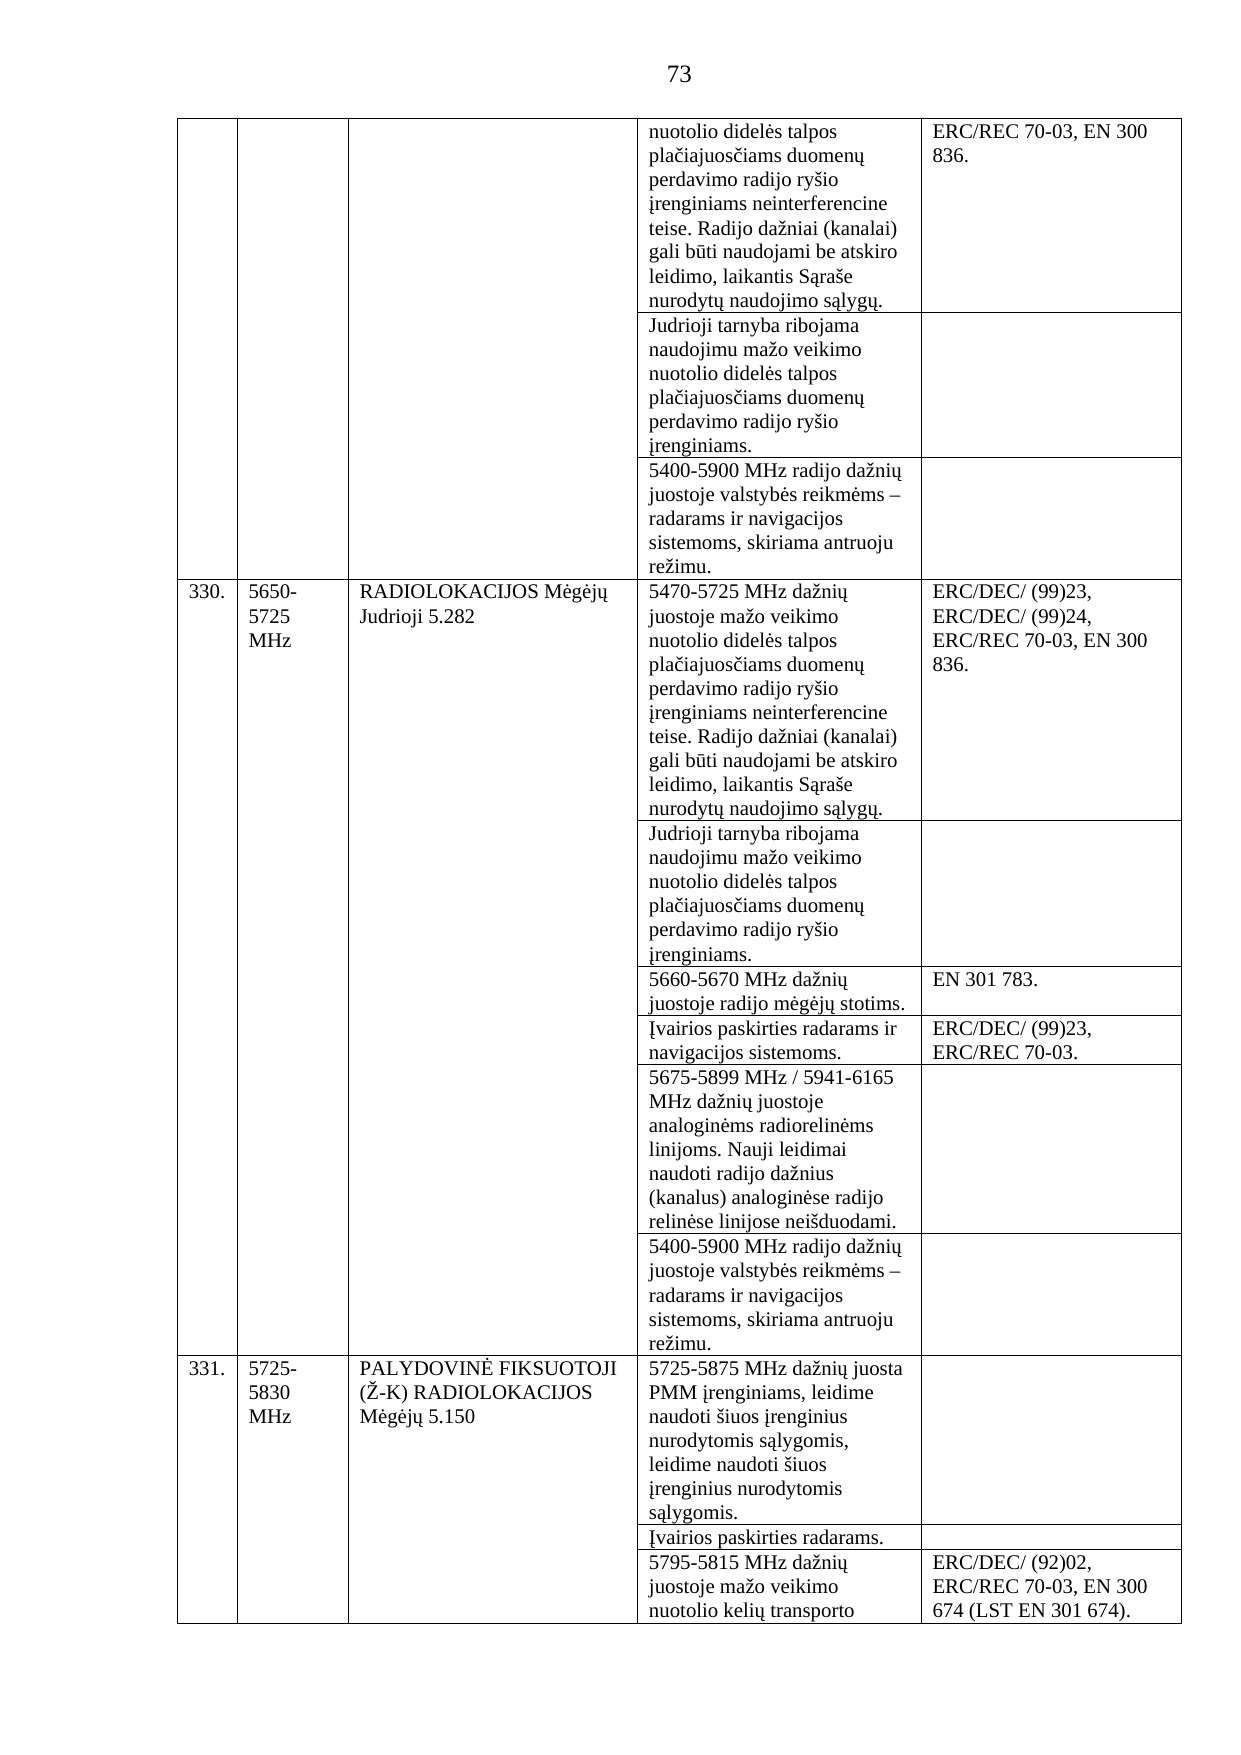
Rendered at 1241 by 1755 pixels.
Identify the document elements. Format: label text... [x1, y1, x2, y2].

table_cell 5725-5875 MHz dažnių juosta PMM įrenginiams, leidime naudoti šiuos įrenginius nurodytomis sąlygomis, leidime naudoti šiuos įrenginius nurodytomis sąlygomis. [638, 1356, 921, 1524]
table_cell PALYDOVINĖ FIKSUOTOJI (Ž-K) RADIOLOKACIJOS Mėgėjų 5.150 [349, 1356, 637, 1622]
table_cell 5400-5900 MHz radijo dažnių juostoje valstybės reikmėms – radarams ir navigacijos sistemoms, skiriama antruoju režimu. [638, 458, 921, 578]
table_cell 5675-5899 MHz / 5941-6165 MHz dažnių juostoje analoginėms radiorelinėms linijoms. Nauji leidimai naudoti radijo dažnius (kanalus) analoginėse radijo relinėse linijose neišduodami. [638, 1065, 921, 1233]
table_cell [922, 458, 1181, 578]
table_cell EN 301 783. [922, 967, 1181, 1015]
table_cell 5725-5830 MHz [238, 1356, 348, 1622]
table_cell Judrioji tarnyba ribojama naudojimu mažo veikimo nuotolio didelės talpos plačiajuosčiams duomenų perdavimo radijo ryšio įrenginiams. [638, 313, 921, 457]
table_cell [178, 119, 237, 578]
table_cell [922, 1525, 1181, 1549]
table_cell nuotolio didelės talpos plačiajuosčiams duomenų perdavimo radijo ryšio įrenginiams neinterferencine teise. Radijo dažniai (kanalai) gali būti naudojami be atskiro leidimo, laikantis Sąraše nurodytų naudojimo sąlygų. [638, 119, 921, 312]
table_cell [922, 1234, 1181, 1355]
table_cell [922, 1065, 1181, 1233]
table_cell Įvairios paskirties radarams. [638, 1525, 921, 1549]
table_cell [922, 313, 1181, 457]
table_cell Judrioji tarnyba ribojama naudojimu mažo veikimo nuotolio didelės talpos plačiajuosčiams duomenų perdavimo radijo ryšio įrenginiams. [638, 821, 921, 966]
table_cell ERC/DEC/ (99)23, ERC/DEC/ (99)24, ERC/REC 70-03, EN 300 836. [922, 580, 1181, 820]
table_cell [238, 119, 348, 578]
table_cell Įvairios paskirties radarams ir navigacijos sistemoms. [638, 1016, 921, 1064]
table_cell RADIOLOKACIJOS Mėgėjų Judrioji 5.282 [349, 580, 637, 1355]
table_cell [922, 821, 1181, 966]
table_cell [922, 1356, 1181, 1524]
table_cell 5795-5815 MHz dažnių juostoje mažo veikimo nuotolio kelių transporto [638, 1550, 921, 1622]
table_cell 5660-5670 MHz dažnių juostoje radijo mėgėjų stotims. [638, 967, 921, 1015]
table_cell 330. [178, 580, 237, 1355]
table_cell 331. [178, 1356, 237, 1622]
table_cell ERC/DEC/ (99)23, ERC/REC 70-03. [922, 1016, 1181, 1064]
table_cell 5400-5900 MHz radijo dažnių juostoje valstybės reikmėms – radarams ir navigacijos sistemoms, skiriama antruoju režimu. [638, 1234, 921, 1355]
table_cell ERC/REC 70-03, EN 300 836. [922, 119, 1181, 312]
table_cell 5470-5725 MHz dažnių juostoje mažo veikimo nuotolio didelės talpos plačiajuosčiams duomenų perdavimo radijo ryšio įrenginiams neinterferencine teise. Radijo dažniai (kanalai) gali būti naudojami be atskiro leidimo, laikantis Sąraše nurodytų naudojimo sąlygų. [638, 580, 921, 820]
table_cell ERC/DEC/ (92)02, ERC/REC 70-03, EN 300 674 (LST EN 301 674). [922, 1550, 1181, 1622]
table_cell [349, 119, 637, 578]
table_cell 5650-5725 MHz [238, 580, 348, 1355]
